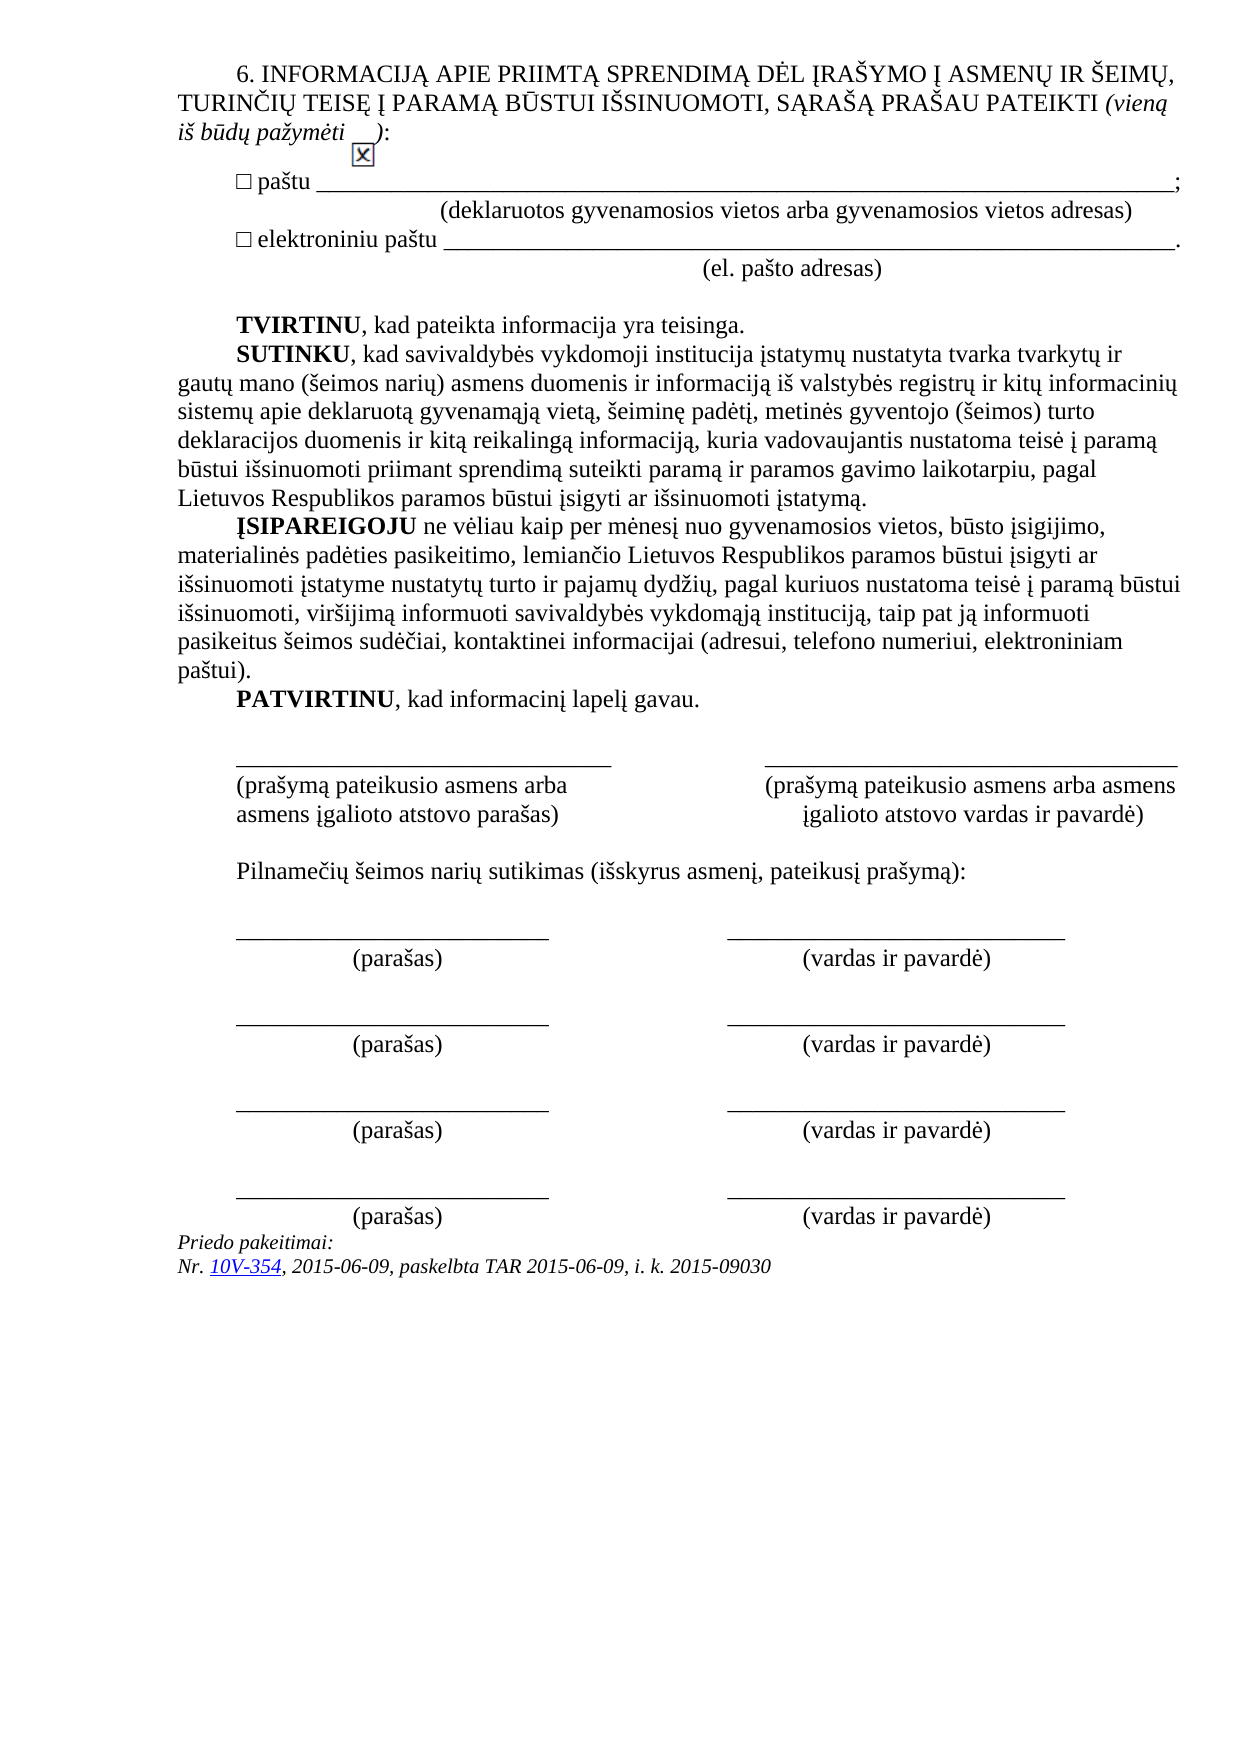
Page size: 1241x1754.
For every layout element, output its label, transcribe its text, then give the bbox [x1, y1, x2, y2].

text Nr. 10V-354, 2015-06-09, paskelbta TAR 2015-06-09, i. k. 2015-09030 [177, 1254, 1181, 1278]
text TVIRTINU, kad pateikta informacija yra teisinga. [177, 310, 1181, 339]
text Priedo pakeitimai: [177, 1230, 1181, 1254]
text (parašas) (vardas ir pavardė) [177, 1029, 1181, 1058]
text 6. INFORMACIJĄ APIE PRIIMTĄ SPRENDIMĄ DĖL ĮRAŠYMO Į ASMENŲ IR ŠEIMŲ, TURINČIŲ TEISĘ Į PARAMĄ BŪSTUI IŠSINUOMOTI, SĄRAŠĄ PRAŠAU PATEIKTI (vieną iš būdų pažymėti ): [177, 59, 1181, 166]
text (parašas) (vardas ir pavardė) [177, 1115, 1181, 1144]
text □ elektroniniu paštu . [177, 224, 1181, 253]
text ______________________________ _________________________________ [177, 741, 1181, 770]
text asmens įgalioto atstovo parašas) įgalioto atstovo vardas ir pavardė) [177, 799, 1181, 828]
text (el. pašto adresas) [177, 253, 1181, 281]
text ĮSIPAREIGOJU ne vėliau kaip per mėnesį nuo gyvenamosios vietos, būsto įsigijimo, materialinės padėties pasikeitimo, lemiančio Lietuvos Respublikos paramos būstui įsigyti ar išsinuomoti įstatyme nustatytų turto ir pajamų dydžių, pagal kuriuos nustatoma teisė į paramą būstui išsinuomoti, viršijimą informuoti savivaldybės vykdomąją instituciją, taip pat ją informuoti pasikeitus šeimos sudėčiai, kontaktinei informacijai (adresui, telefono numeriui, elektroniniam paštui). [177, 511, 1181, 684]
text _________________________ ___________________________ [177, 1173, 1181, 1201]
text (parašas) (vardas ir pavardė) [177, 1201, 1181, 1230]
text (prašymą pateikusio asmens arba (prašymą pateikusio asmens arba asmens [177, 770, 1181, 799]
text Pilnamečių šeimos narių sutikimas (išskyrus asmenį, pateikusį prašymą): [177, 856, 1181, 885]
text □ paštu ; [177, 166, 1181, 195]
text (deklaruotos gyvenamosios vietos arba gyvenamosios vietos adresas) [177, 195, 1181, 224]
text _________________________ ___________________________ [177, 1000, 1181, 1029]
text PATVIRTINU, kad informacinį lapelį gavau. [177, 684, 1181, 713]
text _________________________ ___________________________ [177, 914, 1181, 943]
text (parašas) (vardas ir pavardė) [177, 943, 1181, 971]
text SUTINKU, kad savivaldybės vykdomoji institucija įstatymų nustatyta tvarka tvarkytų ir gautų mano (šeimos narių) asmens duomenis ir informaciją iš valstybės registrų ir kitų informacinių sistemų apie deklaruotą gyvenamąją vietą, šeiminę padėtį, metinės gyventojo (šeimos) turto deklaracijos duomenis ir kitą reikalingą informaciją, kuria vadovaujantis nustatoma teisė į paramą būstui išsinuomoti priimant sprendimą suteikti paramą ir paramos gavimo laikotarpiu, pagal Lietuvos Respublikos paramos būstui įsigyti ar išsinuomoti įstatymą. [177, 339, 1181, 511]
text _________________________ ___________________________ [177, 1086, 1181, 1115]
